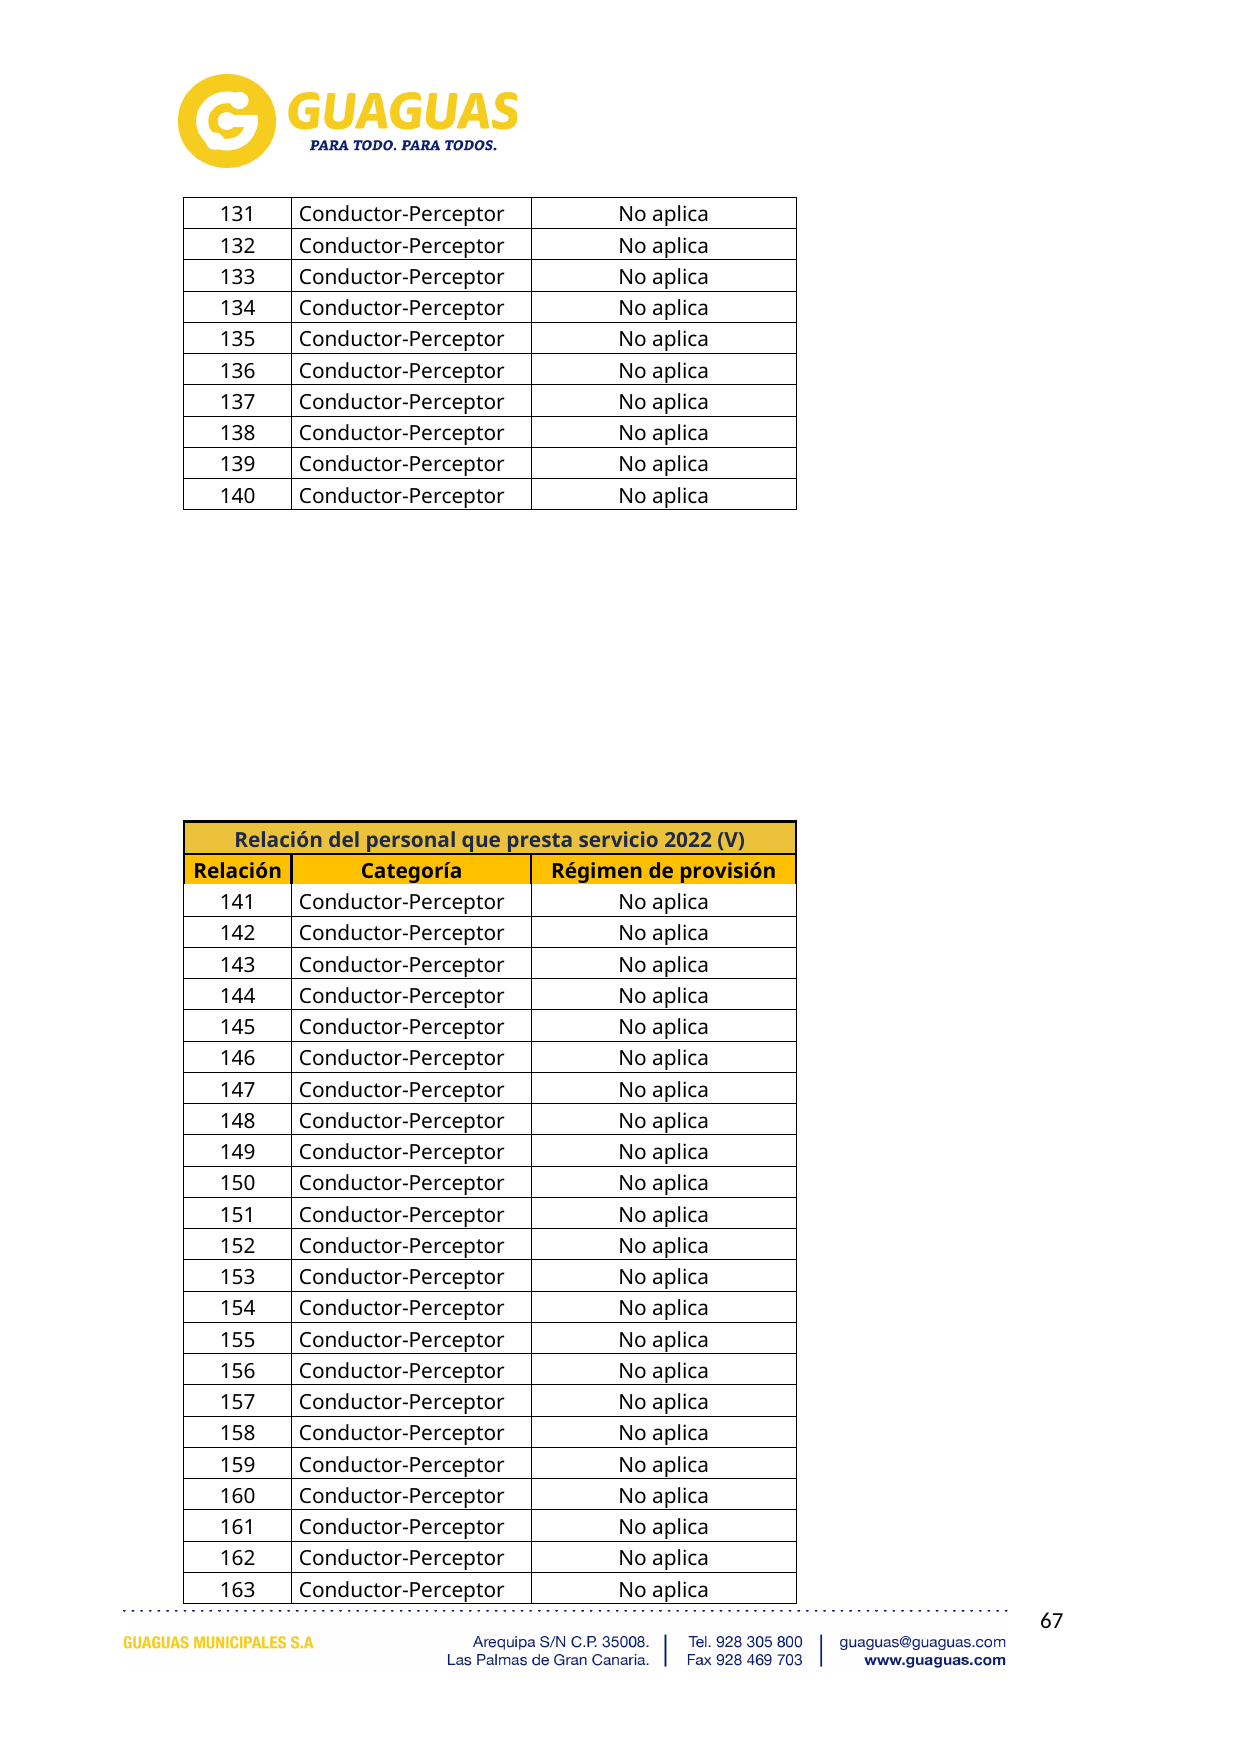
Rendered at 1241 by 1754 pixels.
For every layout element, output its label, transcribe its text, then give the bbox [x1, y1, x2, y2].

table_cell No aplica [532, 1510, 796, 1541]
table_cell No aplica [532, 479, 796, 509]
table_cell Conductor-Perceptor [292, 1417, 531, 1447]
table_cell Conductor-Perceptor [292, 1260, 531, 1291]
table_cell No aplica [532, 1135, 796, 1166]
table_cell 152 [184, 1229, 291, 1259]
table_cell No aplica [532, 917, 796, 947]
table_cell 159 [184, 1448, 291, 1478]
table_cell Conductor-Perceptor [292, 884, 531, 916]
table_cell Conductor-Perceptor [292, 198, 531, 228]
table_cell 161 [184, 1510, 291, 1541]
table_cell Conductor-Perceptor [292, 1510, 531, 1541]
table_cell 142 [184, 917, 291, 947]
table_cell 140 [184, 479, 291, 509]
table_cell No aplica [532, 323, 796, 353]
table_cell No aplica [532, 1010, 796, 1041]
table_cell 148 [184, 1104, 291, 1134]
table_cell 160 [184, 1479, 291, 1509]
table_cell Conductor-Perceptor [292, 479, 531, 509]
table_cell No aplica [532, 198, 796, 228]
table_cell Conductor-Perceptor [292, 260, 531, 291]
table_cell No aplica [532, 1260, 796, 1291]
table_cell Conductor-Perceptor [292, 1292, 531, 1322]
table_cell 145 [184, 1010, 291, 1041]
table_cell No aplica [532, 1448, 796, 1478]
table_cell 158 [184, 1417, 291, 1447]
table_cell No aplica [532, 1229, 796, 1259]
table_cell Conductor-Perceptor [292, 323, 531, 353]
table_cell Conductor-Perceptor [292, 979, 531, 1009]
table_cell 155 [184, 1323, 291, 1353]
table_cell No aplica [532, 979, 796, 1009]
table_cell 146 [184, 1042, 291, 1072]
table_cell No aplica [532, 1573, 796, 1603]
table_cell No aplica [532, 1167, 796, 1197]
table_cell Conductor-Perceptor [292, 385, 531, 416]
table_cell 131 [184, 198, 291, 228]
table_cell No aplica [532, 448, 796, 478]
table_cell No aplica [532, 1542, 796, 1572]
table_cell No aplica [532, 417, 796, 447]
table_cell Conductor-Perceptor [292, 354, 531, 384]
table_cell Conductor-Perceptor [292, 1198, 531, 1228]
table_cell Conductor-Perceptor [292, 229, 531, 259]
table_cell 162 [184, 1542, 291, 1572]
table_cell Conductor-Perceptor [292, 1167, 531, 1197]
table_cell Conductor-Perceptor [292, 917, 531, 947]
table_cell Categoría [293, 855, 530, 884]
table_cell Conductor-Perceptor [292, 1542, 531, 1572]
table_cell 141 [184, 884, 291, 916]
table_cell 135 [184, 323, 291, 353]
table_cell 134 [184, 292, 291, 322]
table_cell Conductor-Perceptor [292, 1479, 531, 1509]
table_cell Conductor-Perceptor [292, 448, 531, 478]
table_cell Conductor-Perceptor [292, 948, 531, 978]
table_cell 156 [184, 1354, 291, 1384]
table_cell Conductor-Perceptor [292, 1354, 531, 1384]
table_cell No aplica [532, 1073, 796, 1103]
table_cell No aplica [532, 1417, 796, 1447]
table_cell Conductor-Perceptor [292, 1448, 531, 1478]
table_cell Conductor-Perceptor [292, 1073, 531, 1103]
table_cell No aplica [532, 1292, 796, 1322]
table_cell No aplica [532, 884, 796, 916]
table_cell 149 [184, 1135, 291, 1166]
table_cell Conductor-Perceptor [292, 1104, 531, 1134]
table_header Relación del personal que presta servicio 2022 (V) [185, 823, 795, 853]
table_cell 150 [184, 1167, 291, 1197]
table_cell 138 [184, 417, 291, 447]
table_cell No aplica [532, 292, 796, 322]
table_cell 143 [184, 948, 291, 978]
table_cell 154 [184, 1292, 291, 1322]
table_cell No aplica [532, 1354, 796, 1384]
table_cell No aplica [532, 1198, 796, 1228]
table_cell 151 [184, 1198, 291, 1228]
table_cell 157 [184, 1385, 291, 1416]
table_cell Conductor-Perceptor [292, 1323, 531, 1353]
table_cell 133 [184, 260, 291, 291]
table_cell Conductor-Perceptor [292, 1229, 531, 1259]
table_cell Conductor-Perceptor [292, 1385, 531, 1416]
table_cell 147 [184, 1073, 291, 1103]
table_cell Régimen de provisión [532, 855, 795, 884]
table_cell No aplica [532, 260, 796, 291]
table_cell 136 [184, 354, 291, 384]
table_cell No aplica [532, 1323, 796, 1353]
table_cell 163 [184, 1573, 291, 1603]
table_cell No aplica [532, 1385, 796, 1416]
table_cell 137 [184, 385, 291, 416]
table_cell No aplica [532, 1479, 796, 1509]
table_cell 144 [184, 979, 291, 1009]
table_cell No aplica [532, 354, 796, 384]
table_cell No aplica [532, 1104, 796, 1134]
table_cell No aplica [532, 229, 796, 259]
table_cell Relación [185, 855, 290, 884]
table_cell Conductor-Perceptor [292, 1573, 531, 1603]
table_cell Conductor-Perceptor [292, 417, 531, 447]
table_cell 139 [184, 448, 291, 478]
table_cell Conductor-Perceptor [292, 292, 531, 322]
table_cell 132 [184, 229, 291, 259]
table_cell 153 [184, 1260, 291, 1291]
table_cell Conductor-Perceptor [292, 1042, 531, 1072]
table_cell Conductor-Perceptor [292, 1010, 531, 1041]
table_cell No aplica [532, 1042, 796, 1072]
table_cell No aplica [532, 948, 796, 978]
table_cell Conductor-Perceptor [292, 1135, 531, 1166]
table_cell No aplica [532, 385, 796, 416]
